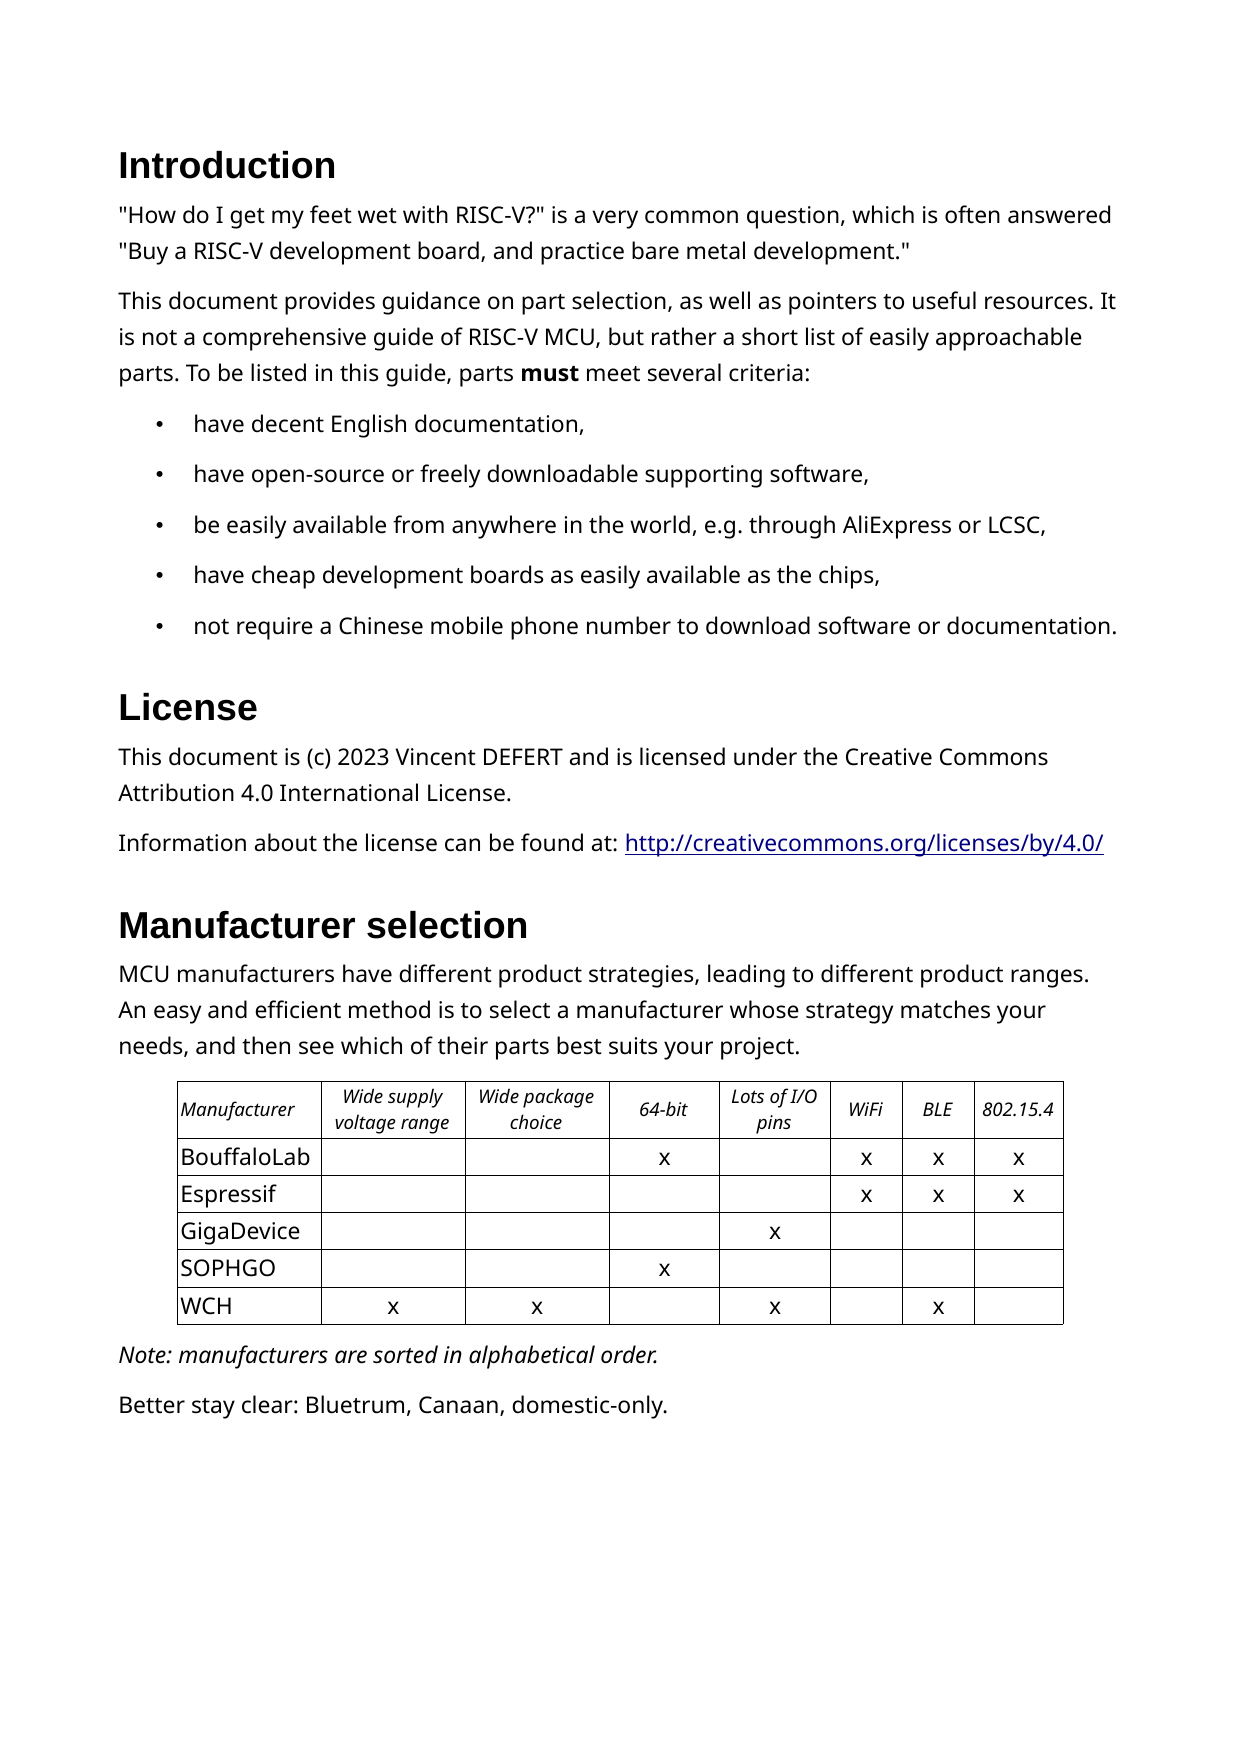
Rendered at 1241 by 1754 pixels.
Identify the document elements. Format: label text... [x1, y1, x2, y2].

table_cell [831, 1250, 902, 1287]
text Information about the license can be found at: http://creativecommons.org/licenses/by/4.0/ [118, 827, 1122, 858]
table_cell [610, 1288, 719, 1324]
table_cell x [831, 1139, 902, 1175]
table_cell x [975, 1139, 1063, 1175]
table_cell x [903, 1288, 974, 1324]
subtitle Manufacturer selection [118, 903, 1122, 946]
table_cell [720, 1176, 830, 1212]
table_header Lots of I/O pins [720, 1082, 830, 1138]
table_cell [831, 1288, 902, 1324]
table_cell SOPHGO [178, 1250, 321, 1287]
text This document is (c) 2023 Vincent DEFERT and is licensed under the Creative Commons Attribution 4.0 International License. [118, 741, 1122, 808]
table_cell GigaDevice [178, 1213, 321, 1249]
table_cell WCH [178, 1288, 321, 1324]
subtitle Introduction [118, 143, 1122, 186]
list have cheap development boards as easily available as the chips, [156, 559, 1122, 590]
table_header 64-bit [610, 1082, 719, 1138]
text Note: manufacturers are sorted in alphabetical order. [118, 1339, 1122, 1370]
table_cell x [610, 1139, 719, 1175]
table_cell Espressif [178, 1176, 321, 1212]
table_cell [975, 1250, 1063, 1287]
table_cell [610, 1213, 719, 1249]
subtitle License [118, 685, 1122, 728]
table_cell x [720, 1213, 830, 1249]
table_header BLE [903, 1082, 974, 1138]
table_cell [903, 1213, 974, 1249]
table_cell [466, 1250, 609, 1287]
table_cell x [903, 1139, 974, 1175]
table_cell x [975, 1176, 1063, 1212]
table_cell [322, 1213, 465, 1249]
text This document provides guidance on part selection, as well as pointers to useful resources. It is not a comprehensive guide of RISC-V MCU, but rather a short list of easily approachable parts. To be listed in this guide, parts must meet several criteria: [118, 285, 1122, 388]
list have decent English documentation, [156, 408, 1122, 439]
table_cell [466, 1213, 609, 1249]
table_header 802.15.4 [975, 1082, 1063, 1138]
table_cell [720, 1139, 830, 1175]
table_cell x [720, 1288, 830, 1324]
table_cell [975, 1213, 1063, 1249]
table_cell BouffaloLab [178, 1139, 321, 1175]
table_cell [322, 1176, 465, 1212]
table_cell [831, 1213, 902, 1249]
table_cell [610, 1176, 719, 1212]
table_cell x [831, 1176, 902, 1212]
list be easily available from anywhere in the world, e.g. through AliExpress or LCSC, [156, 509, 1122, 540]
table_cell [975, 1288, 1063, 1324]
table_cell [466, 1176, 609, 1212]
table_cell x [466, 1288, 609, 1324]
text "How do I get my feet wet with RISC-V?" is a very common question, which is often answered "Buy a RISC-V development board, and practice bare metal development." [118, 199, 1122, 266]
table_cell [466, 1139, 609, 1175]
table_header Wide supply voltage range [322, 1082, 465, 1138]
table_header Wide package choice [466, 1082, 609, 1138]
table_cell [903, 1250, 974, 1287]
table_header Manufacturer [178, 1082, 321, 1138]
table_cell [322, 1139, 465, 1175]
table_cell x [322, 1288, 465, 1324]
text MCU manufacturers have different product strategies, leading to different product ranges. An easy and efficient method is to select a manufacturer whose strategy matches your needs, and then see which of their parts best suits your project. [118, 958, 1122, 1062]
table_header WiFi [831, 1082, 902, 1138]
text Better stay clear: Bluetrum, Canaan, domestic-only. [118, 1389, 1122, 1420]
table_cell [720, 1250, 830, 1287]
table_cell x [610, 1250, 719, 1287]
table_cell x [903, 1176, 974, 1212]
table_cell [322, 1250, 465, 1287]
list not require a Chinese mobile phone number to download software or documentation. [156, 610, 1122, 641]
list have open-source or freely downloadable supporting software, [156, 458, 1122, 489]
